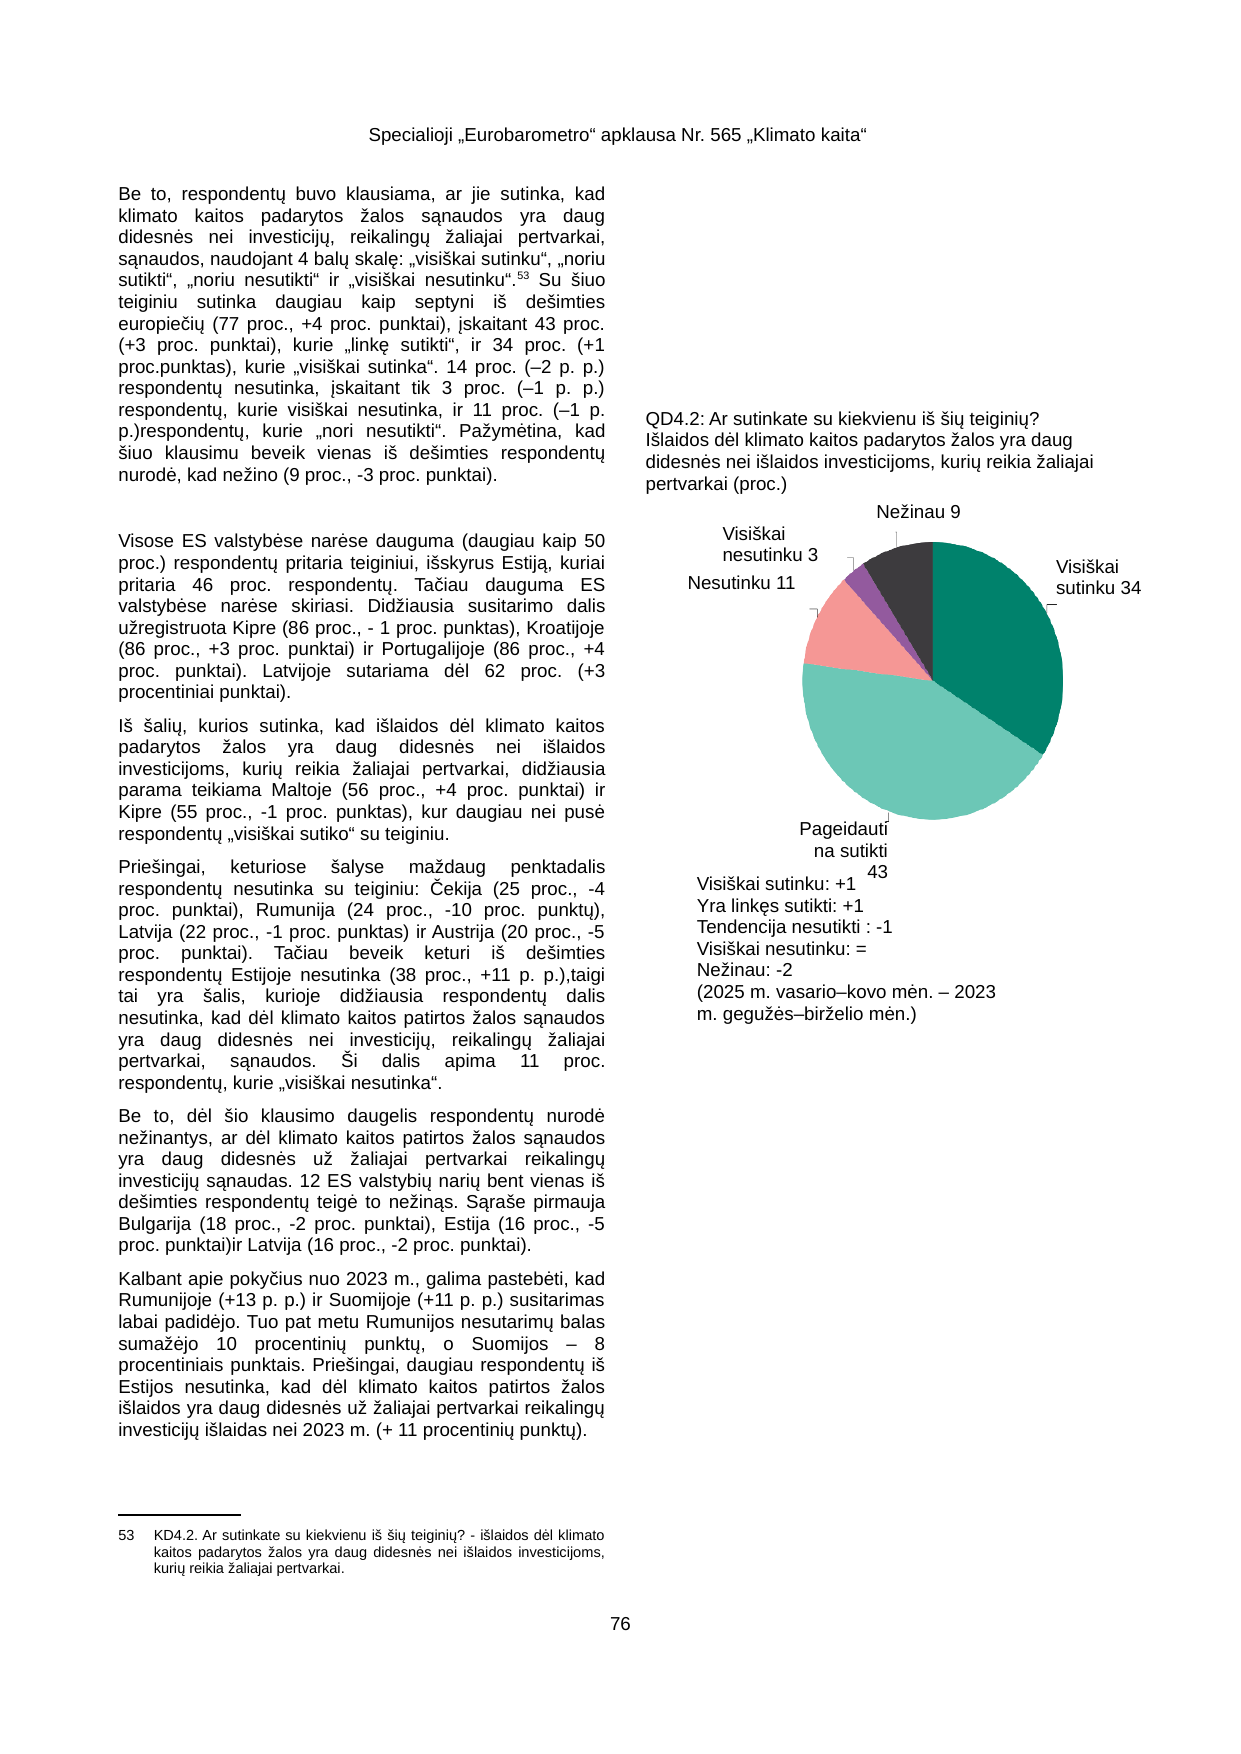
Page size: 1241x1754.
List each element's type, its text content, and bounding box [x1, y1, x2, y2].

text Visose ES valstybėse narėse dauguma (daugiau kaip 50 proc.) respondentų pritaria teiginiui, išskyrus Estiją, kuriai pritaria 46 proc. respondentų. Tačiau dauguma ES valstybėse narėse skiriasi. Didžiausia susitarimo dalis užregistruota Kipre (86 proc., - 1 proc. punktas), Kroatijoje (86 proc., +3 proc. punktai) ir Portugalijoje (86 proc., +4 proc. punktai). Latvijoje sutariama dėl 62 proc. (+3 procentiniai punktai). [118, 530, 605, 703]
text Be to, dėl šio klausimo daugelis respondentų nurodė nežinantys, ar dėl klimato kaitos patirtos žalos sąnaudos yra daug didesnės už žaliajai pertvarkai reikalingų investicijų sąnaudas. 12 ES valstybių narių bent vienas iš dešimties respondentų teigė to nežinąs. Sąraše pirmauja Bulgarija (18 proc., -2 proc. punktai), Estija (16 proc., -5 proc. punktai)ir Latvija (16 proc., -2 proc. punktai). [118, 1105, 605, 1256]
text Kalbant apie pokyčius nuo 2023 m., galima pastebėti, kad Rumunijoje (+13 p. p.) ir Suomijoje (+11 p. p.) susitarimas labai padidėjo. Tuo pat metu Rumunijos nesutarimų balas sumažėjo 10 procentinių punktų, o Suomijos – 8 procentiniais punktais. Priešingai, daugiau respondentų iš Estijos nesutinka, kad dėl klimato kaitos patirtos žalos išlaidos yra daug didesnės už žaliajai pertvarkai reikalingų investicijų išlaidas nei 2023 m. (+ 11 procentinių punktų). [118, 1268, 605, 1440]
text Be to, respondentų buvo klausiama, ar jie sutinka, kad klimato kaitos padarytos žalos sąnaudos yra daug didesnės nei investicijų, reikalingų žaliajai pertvarkai, sąnaudos, naudojant 4 balų skalę: „visiškai sutinku“, „noriu sutikti“, „noriu nesutikti“ ir „visiškai nesutinku“. Su šiuo teiginiu sutinka daugiau kaip septyni iš dešimties europiečių (77 proc., +4 proc. punktai), įskaitant 43 proc. (+3 proc. punktai), kurie „linkę sutikti“, ir 34 proc. (+1 proc.punktas), kurie „visiškai sutinka“. 14 proc. (–2 p. p.) respondentų nesutinka, įskaitant tik 3 proc. (–1 p. p.) respondentų, kurie visiškai nesutinka, ir 11 proc. (–1 p. p.)respondentų, kurie „nori nesutikti“. Pažymėtina, kad šiuo klausimu beveik vienas iš dešimties respondentų nurodė, kad nežino (9 proc., -3 proc. punktai). [118, 183, 605, 485]
picture [794, 529, 1066, 832]
text KD4.2. Ar sutinkate su kiekvienu iš šių teiginių? - išlaidos dėl klimato kaitos padarytos žalos yra daug didesnės nei išlaidos investicijoms, kurių reikia žaliajai pertvarkai. [118, 1527, 605, 1577]
text Iš šalių, kurios sutinka, kad išlaidos dėl klimato kaitos padarytos žalos yra daug didesnės nei išlaidos investicijoms, kurių reikia žaliajai pertvarkai, didžiausia parama teikiama Maltoje (56 proc., +4 proc. punktai) ir Kipre (55 proc., -1 proc. punktas), kur daugiau nei pusė respondentų „visiškai sutiko“ su teiginiu. [118, 714, 605, 844]
text Priešingai, keturiose šalyse maždaug penktadalis respondentų nesutinka su teiginiu: Čekija (25 proc., -4 proc. punktai), Rumunija (24 proc., -10 proc. punktų), Latvija (22 proc., -1 proc. punktas) ir Austrija (20 proc., -5 proc. punktai). Tačiau beveik keturi iš dešimties respondentų Estijoje nesutinka (38 proc., +11 p. p.),taigi tai yra šalis, kurioje didžiausia respondentų dalis nesutinka, kad dėl klimato kaitos patirtos žalos sąnaudos yra daug didesnės nei investicijų, reikalingų žaliajai pertvarkai, sąnaudos. Ši dalis apima 11 proc. respondentų, kurie „visiškai nesutinka“. [118, 856, 605, 1093]
